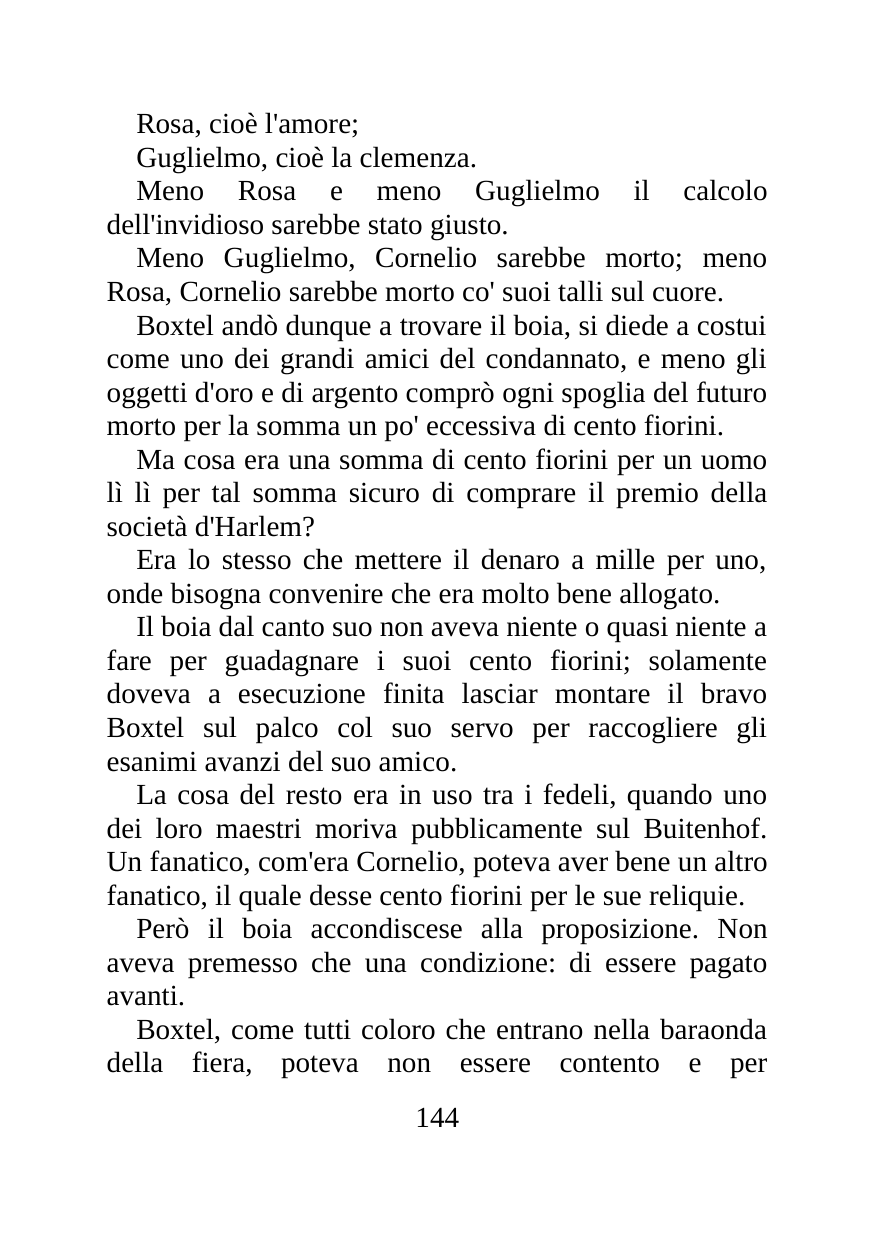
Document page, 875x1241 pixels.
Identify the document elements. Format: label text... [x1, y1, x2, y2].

text Meno Guglielmo, Cornelio sarebbe morto; meno Rosa, Cornelio sarebbe morto co' suoi talli sul cuore. [106, 241, 768, 308]
text Boxtel, come tutti coloro che entrano nella baraonda della fiera, poteva non essere contento e per [106, 1012, 768, 1079]
text Però il boia accondiscese alla proposizione. Non aveva premesso che una condizione: di essere pagato avanti. [106, 911, 768, 1012]
text La cosa del resto era in uso tra i fedeli, quando uno dei loro maestri moriva pubblicamente sul Buitenhof. Un fanatico, com'era Cornelio, poteva aver bene un altro fanatico, il quale desse cento fiorini per le sue reliquie. [106, 777, 768, 911]
text Era lo stesso che mettere il denaro a mille per uno, onde bisogna convenire che era molto bene allogato. [106, 542, 768, 609]
text Meno Rosa e meno Guglielmo il calcolo dell'invidioso sarebbe stato giusto. [106, 173, 768, 241]
text Il boia dal canto suo non aveva niente o quasi niente a fare per guadagnare i suoi cento fiorini; solamente doveva a esecuzione finita lasciar montare il bravo Boxtel sul palco col suo servo per raccogliere gli esanimi avanzi del suo amico. [106, 609, 768, 777]
text Ma cosa era una somma di cento fiorini per un uomo lì lì per tal somma sicuro di comprare il premio della società d'Harlem? [106, 442, 768, 542]
text Guglielmo, cioè la clemenza. [106, 140, 768, 173]
text Rosa, cioè l'amore; [106, 106, 768, 140]
text Boxtel andò dunque a trovare il boia, si diede a costui come uno dei grandi amici del condannato, e meno gli oggetti d'oro e di argento comprò ogni spoglia del futuro morto per la somma un po' eccessiva di cento fiorini. [106, 308, 768, 442]
